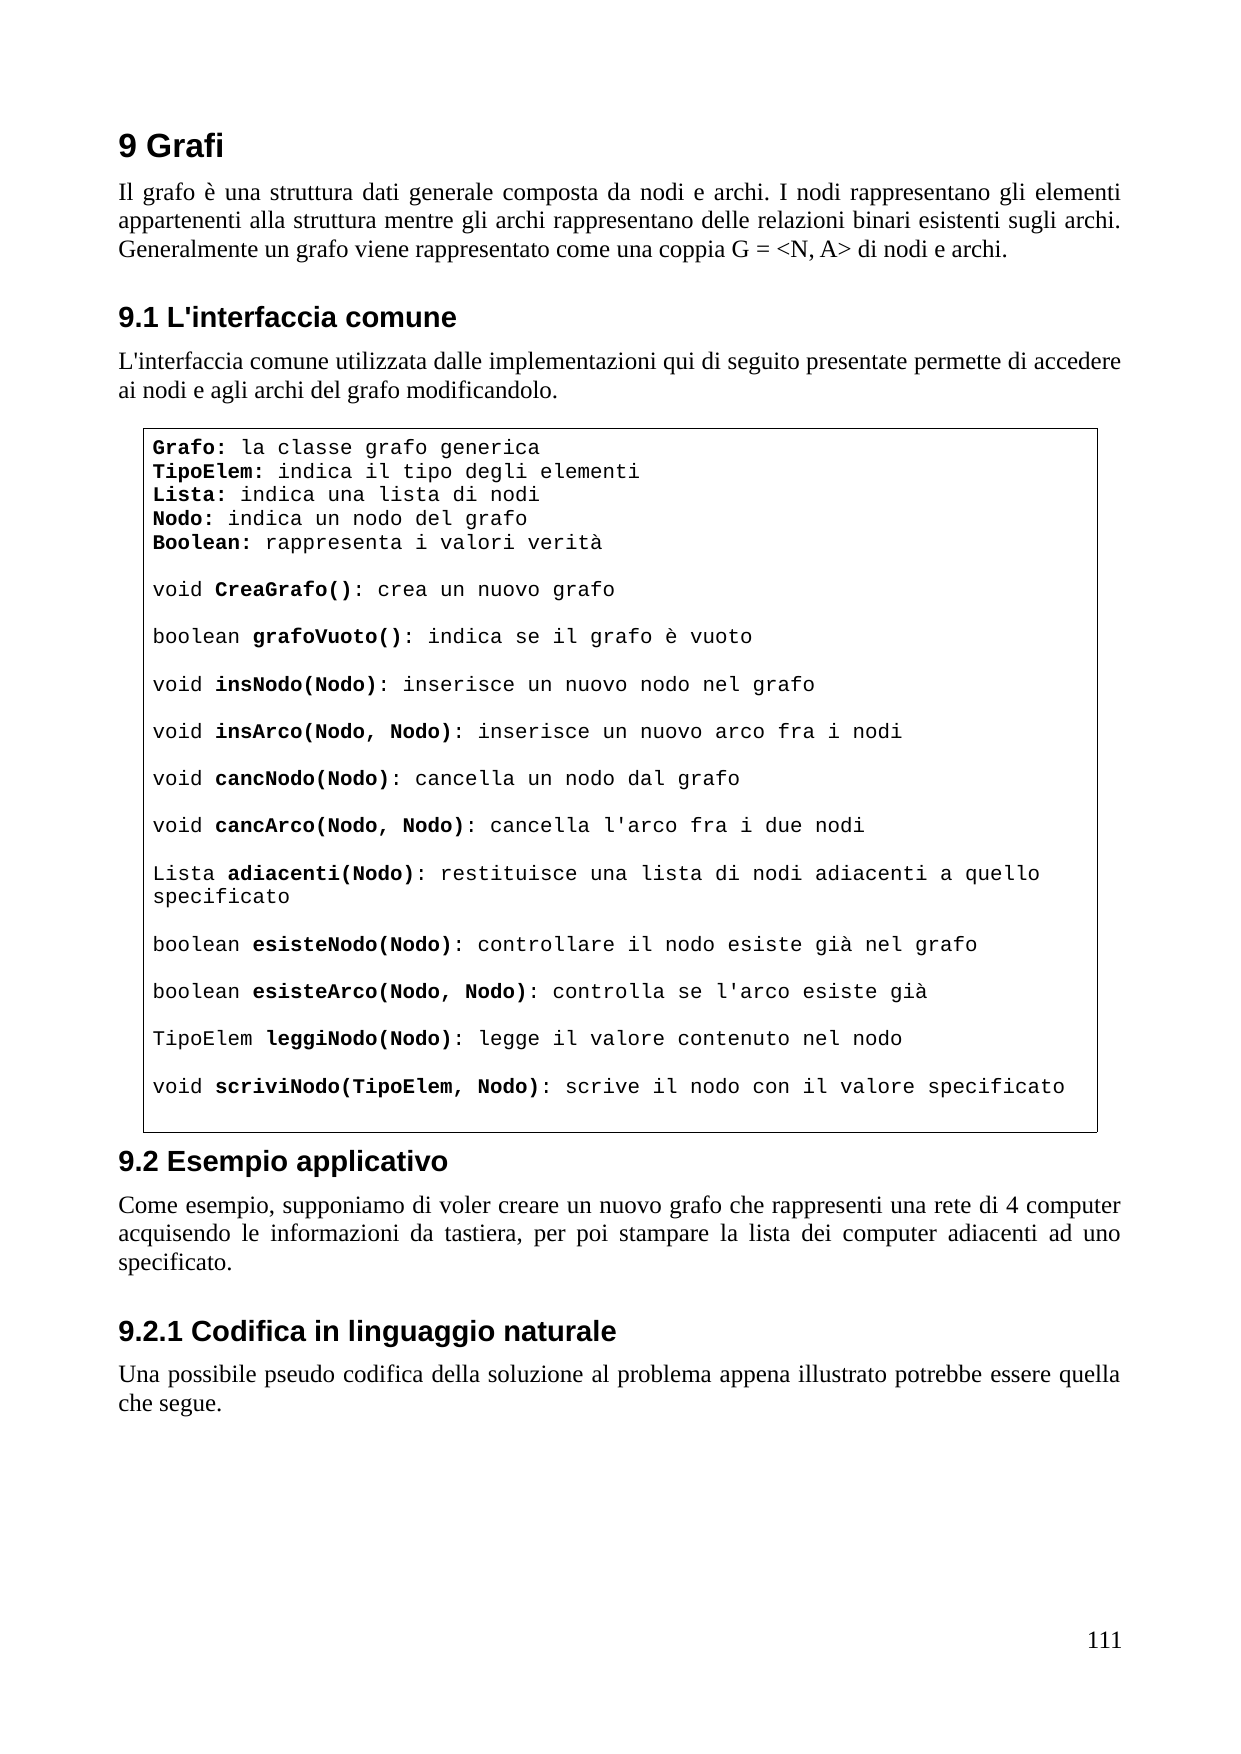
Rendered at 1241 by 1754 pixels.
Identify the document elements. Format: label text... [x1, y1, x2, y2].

text Nodo: indica un nodo del grafo [152, 508, 1088, 532]
text void insNodo(Nodo): inserisce un nuovo nodo nel grafo [152, 674, 1088, 697]
text boolean esisteNodo(Nodo): controllare il nodo esiste già nel grafo [152, 934, 1088, 957]
text Una possibile pseudo codifica della soluzione al problema appena illustrato potrebbe essere quella che segue. [118, 1359, 1122, 1417]
text void insArco(Nodo, Nodo): inserisce un nuovo arco fra i nodi [152, 721, 1088, 744]
text Grafo: la classe grafo generica [152, 437, 1088, 461]
text Lista adiacenti(Nodo): restituisce una lista di nodi adiacenti a quello specificato [152, 863, 1088, 910]
text Il grafo è una struttura dati generale composta da nodi e archi. I nodi rappresentano gli elementi appartenenti alla struttura mentre gli archi rappresentano delle relazioni binari esistenti sugli archi. Generalmente un grafo viene rappresentato come una coppia G = <N, A> di nodi e archi. [118, 177, 1122, 263]
text void cancNodo(Nodo): cancella un nodo dal grafo [152, 768, 1088, 792]
subtitle 9.2 Esempio applicativo [118, 1070, 1122, 1177]
text TipoElem: indica il tipo degli elementi [152, 461, 1088, 484]
text boolean esisteArco(Nodo, Nodo): controlla se l'arco esiste già [152, 981, 1088, 1005]
text TipoElem leggiNodo(Nodo): legge il valore contenuto nel nodo [152, 1028, 1088, 1052]
subtitle 9.1 L'interfaccia comune [118, 300, 1122, 334]
text Boolean: rappresenta i valori verità [152, 532, 1088, 555]
text void scriviNodo(TipoElem, Nodo): scrive il nodo con il valore specificato [152, 1076, 1088, 1099]
text Come esempio, supponiamo di voler creare un nuovo grafo che rappresenti una rete di 4 computer acquisendo le informazioni da tastiera, per poi stampare la lista dei computer adiacenti ad uno specificato. [118, 1190, 1122, 1276]
text boolean grafoVuoto(): indica se il grafo è vuoto [152, 626, 1088, 650]
text L'interfaccia comune utilizzata dalle implementazioni qui di seguito presentate permette di accedere ai nodi e agli archi del grafo modificandolo. [118, 346, 1122, 404]
text void CreaGrafo(): crea un nuovo grafo [152, 579, 1088, 603]
text void cancArco(Nodo, Nodo): cancella l'arco fra i due nodi [152, 816, 1088, 839]
subtitle 9.2.1 Codifica in linguaggio naturale [118, 1313, 1122, 1347]
subtitle 9 Grafi [118, 125, 1122, 164]
text Lista: indica una lista di nodi [152, 484, 1088, 508]
